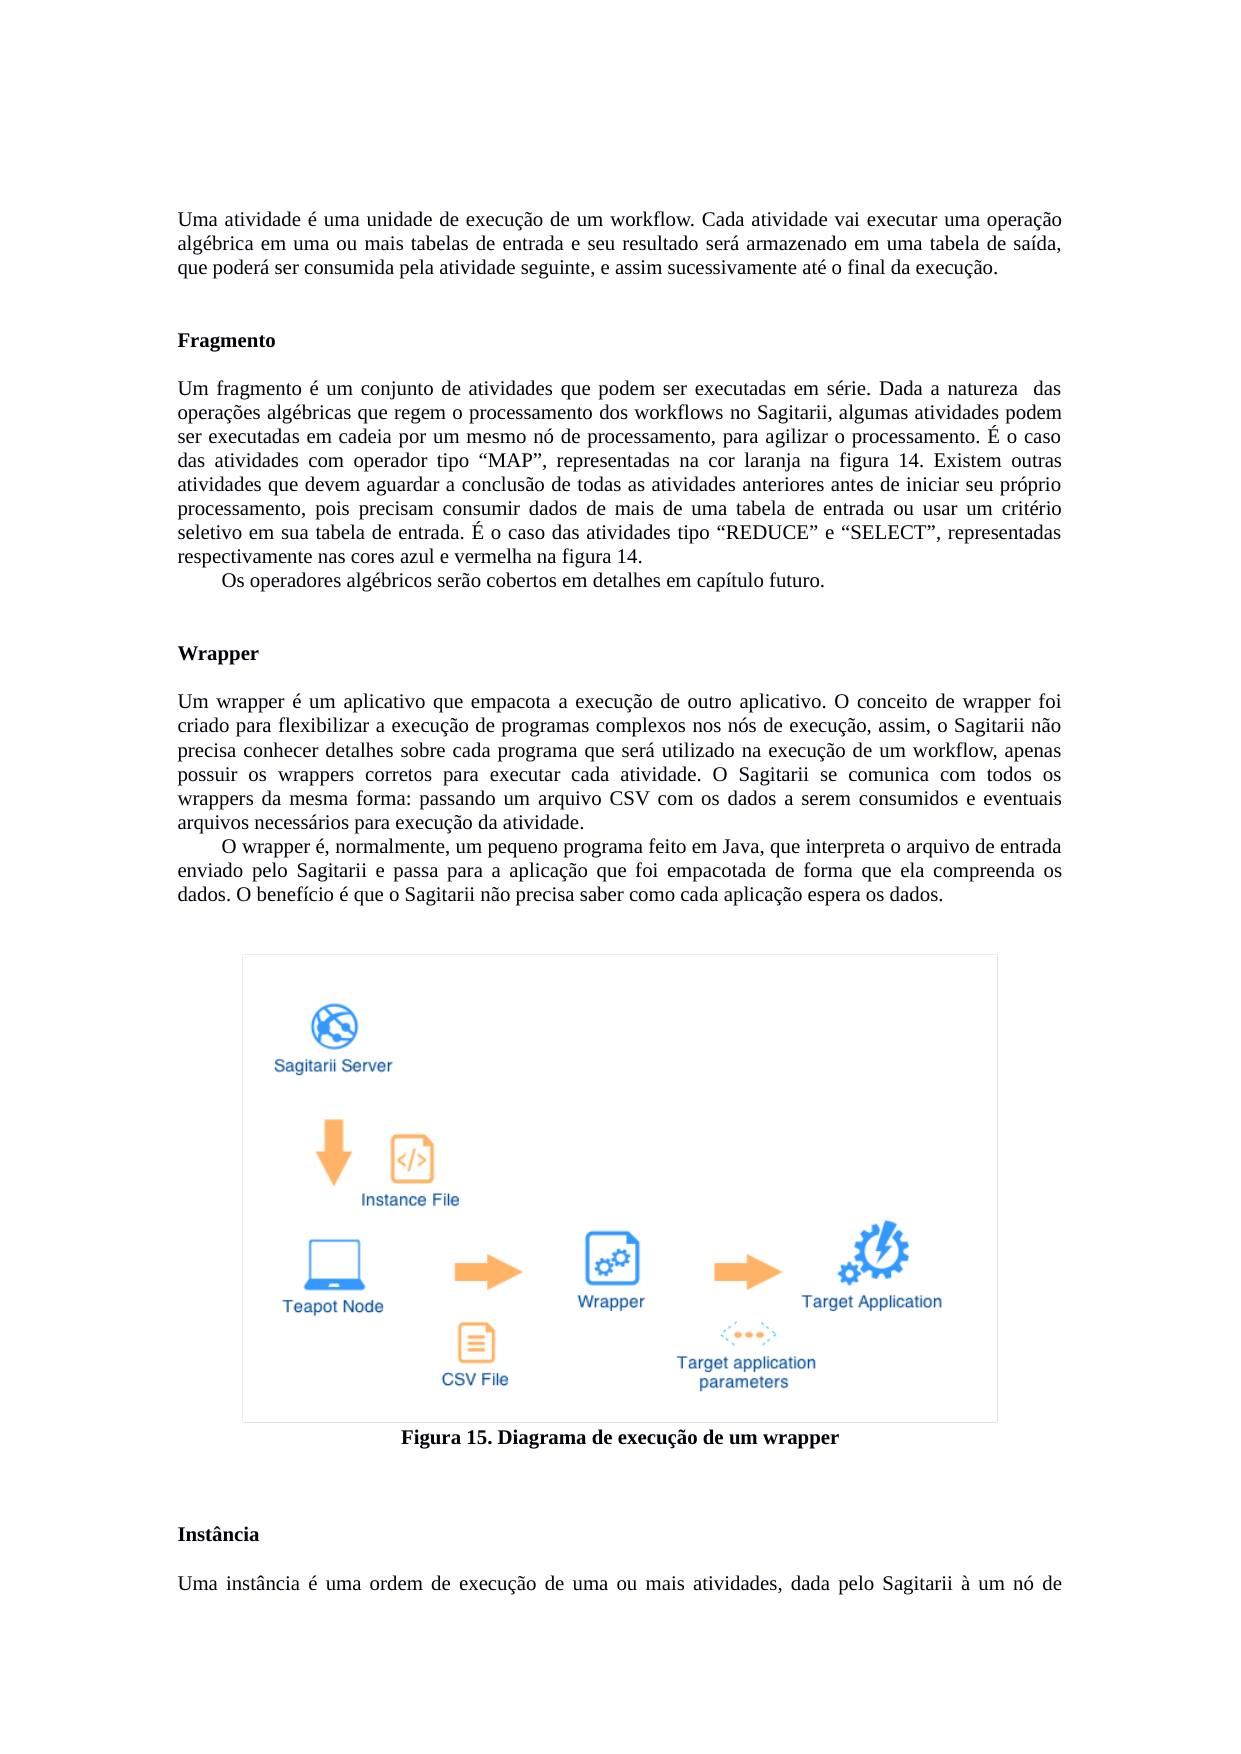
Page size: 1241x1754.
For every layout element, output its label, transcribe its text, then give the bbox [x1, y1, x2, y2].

text Um wrapper é um aplicativo que empacota a execução de outro aplicativo. O conceito de wrapper foi criado para flexibilizar a execução de programas complexos nos nós de execução, assim, o Sagitarii não precisa conhecer detalhes sobre cada programa que será utilizado na execução de um workflow, apenas possuir os wrappers corretos para executar cada atividade. O Sagitarii se comunica com todos os wrappers da mesma forma: passando um arquivo CSV com os dados a serem consumidos e eventuais arquivos necessários para execução da atividade. [177, 689, 1063, 834]
title Wrapper [177, 641, 1063, 665]
text Os operadores algébricos serão cobertos em detalhes em capítulo futuro. [177, 568, 1063, 592]
text O wrapper é, normalmente, um pequeno programa feito em Java, que interpreta o arquivo de entrada enviado pelo Sagitarii e passa para a aplicação que foi empacotada de forma que ela compreenda os dados. O benefício é que o Sagitarii não precisa saber como cada aplicação espera os dados. [177, 834, 1063, 906]
picture [241, 954, 999, 1426]
text Uma instância é uma ordem de execução de uma ou mais atividades, dada pelo Sagitarii à um nó de [177, 1570, 1063, 1594]
text Uma atividade é uma unidade de execução de um workflow. Cada atividade vai executar uma operação algébrica em uma ou mais tabelas de entrada e seu resultado será armazenado em uma tabela de saída, que poderá ser consumida pela atividade seguinte, e assim sucessivamente até o final da execução. [177, 207, 1063, 279]
title Fragmento [177, 328, 1063, 352]
title Figura 15. Diagrama de execução de um wrapper [177, 1426, 1063, 1449]
text Um fragmento é um conjunto de atividades que podem ser executadas em série. Dada a natureza das operações algébricas que regem o processamento dos workflows no Sagitarii, algumas atividades podem ser executadas em cadeia por um mesmo nó de processamento, para agilizar o processamento. É o caso das atividades com operador tipo “MAP”, representadas na cor laranja na figura 14. Existem outras atividades que devem aguardar a conclusão de todas as atividades anteriores antes de iniciar seu próprio processamento, pois precisam consumir dados de mais de uma tabela de entrada ou usar um critério seletivo em sua tabela de entrada. É o caso das atividades tipo “REDUCE” e “SELECT”, representadas respectivamente nas cores azul e vermelha na figura 14. [177, 376, 1063, 568]
title Instância [177, 1522, 1063, 1546]
